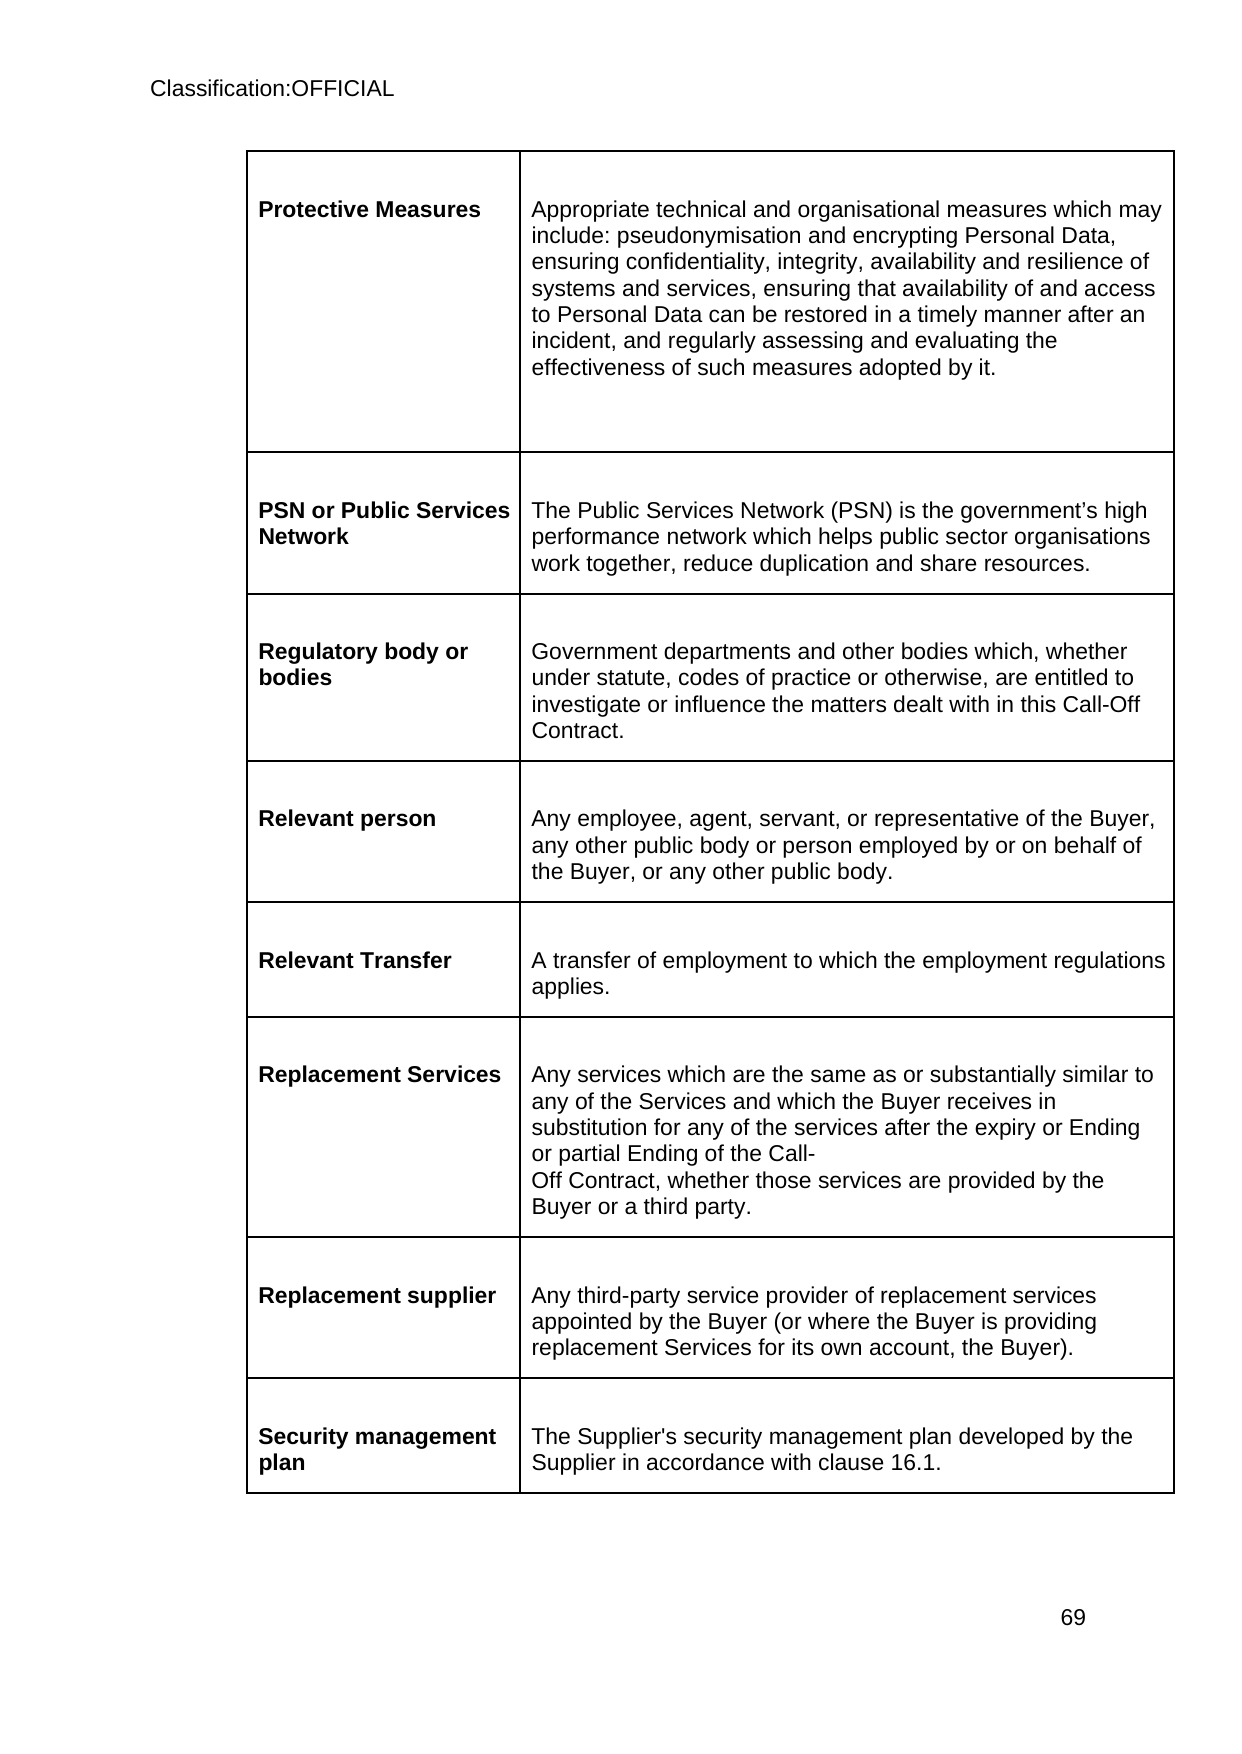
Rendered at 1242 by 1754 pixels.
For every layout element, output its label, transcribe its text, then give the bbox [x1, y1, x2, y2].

table_cell Regulatory body or bodies [248, 595, 519, 760]
table_cell PSN or Public Services Network [248, 453, 519, 592]
table_cell Replacement Services [248, 1018, 519, 1236]
table_cell Security management plan [248, 1379, 519, 1492]
table_cell Any employee, agent, servant, or representative of the Buyer, any other public body or person employed by or on behalf of the Buyer, or any other public body. [521, 762, 1173, 901]
table_cell A transfer of employment to which the employment regulations applies. [521, 903, 1173, 1016]
table_cell Protective Measures [248, 152, 519, 451]
table_cell Any services which are the same as or substantially similar to any of the Services and which the Buyer receives in substitution for any of the services after the expiry or Ending or partial Ending of the Call- Off Contract, whether those services are provided by the Buyer or a third party. [521, 1018, 1173, 1236]
table_cell The Supplier's security management plan developed by the Supplier in accordance with clause 16.1. [521, 1379, 1173, 1492]
table_cell Any third-party service provider of replacement services appointed by the Buyer (or where the Buyer is providing replacement Services for its own account, the Buyer). [521, 1238, 1173, 1377]
table_cell Government departments and other bodies which, whether under statute, codes of practice or otherwise, are entitled to investigate or influence the matters dealt with in this Call-Off Contract. [521, 595, 1173, 760]
table_cell Relevant Transfer [248, 903, 519, 1016]
table_cell Replacement supplier [248, 1238, 519, 1377]
table_cell Relevant person [248, 762, 519, 901]
table_cell The Public Services Network (PSN) is the government’s high performance network which helps public sector organisations work together, reduce duplication and share resources. [521, 453, 1173, 592]
table_cell Appropriate technical and organisational measures which may include: pseudonymisation and encrypting Personal Data, ensuring confidentiality, integrity, availability and resilience of systems and services, ensuring that availability of and access to Personal Data can be restored in a timely manner after an incident, and regularly assessing and evaluating the effectiveness of such measures adopted by it. [521, 152, 1173, 451]
